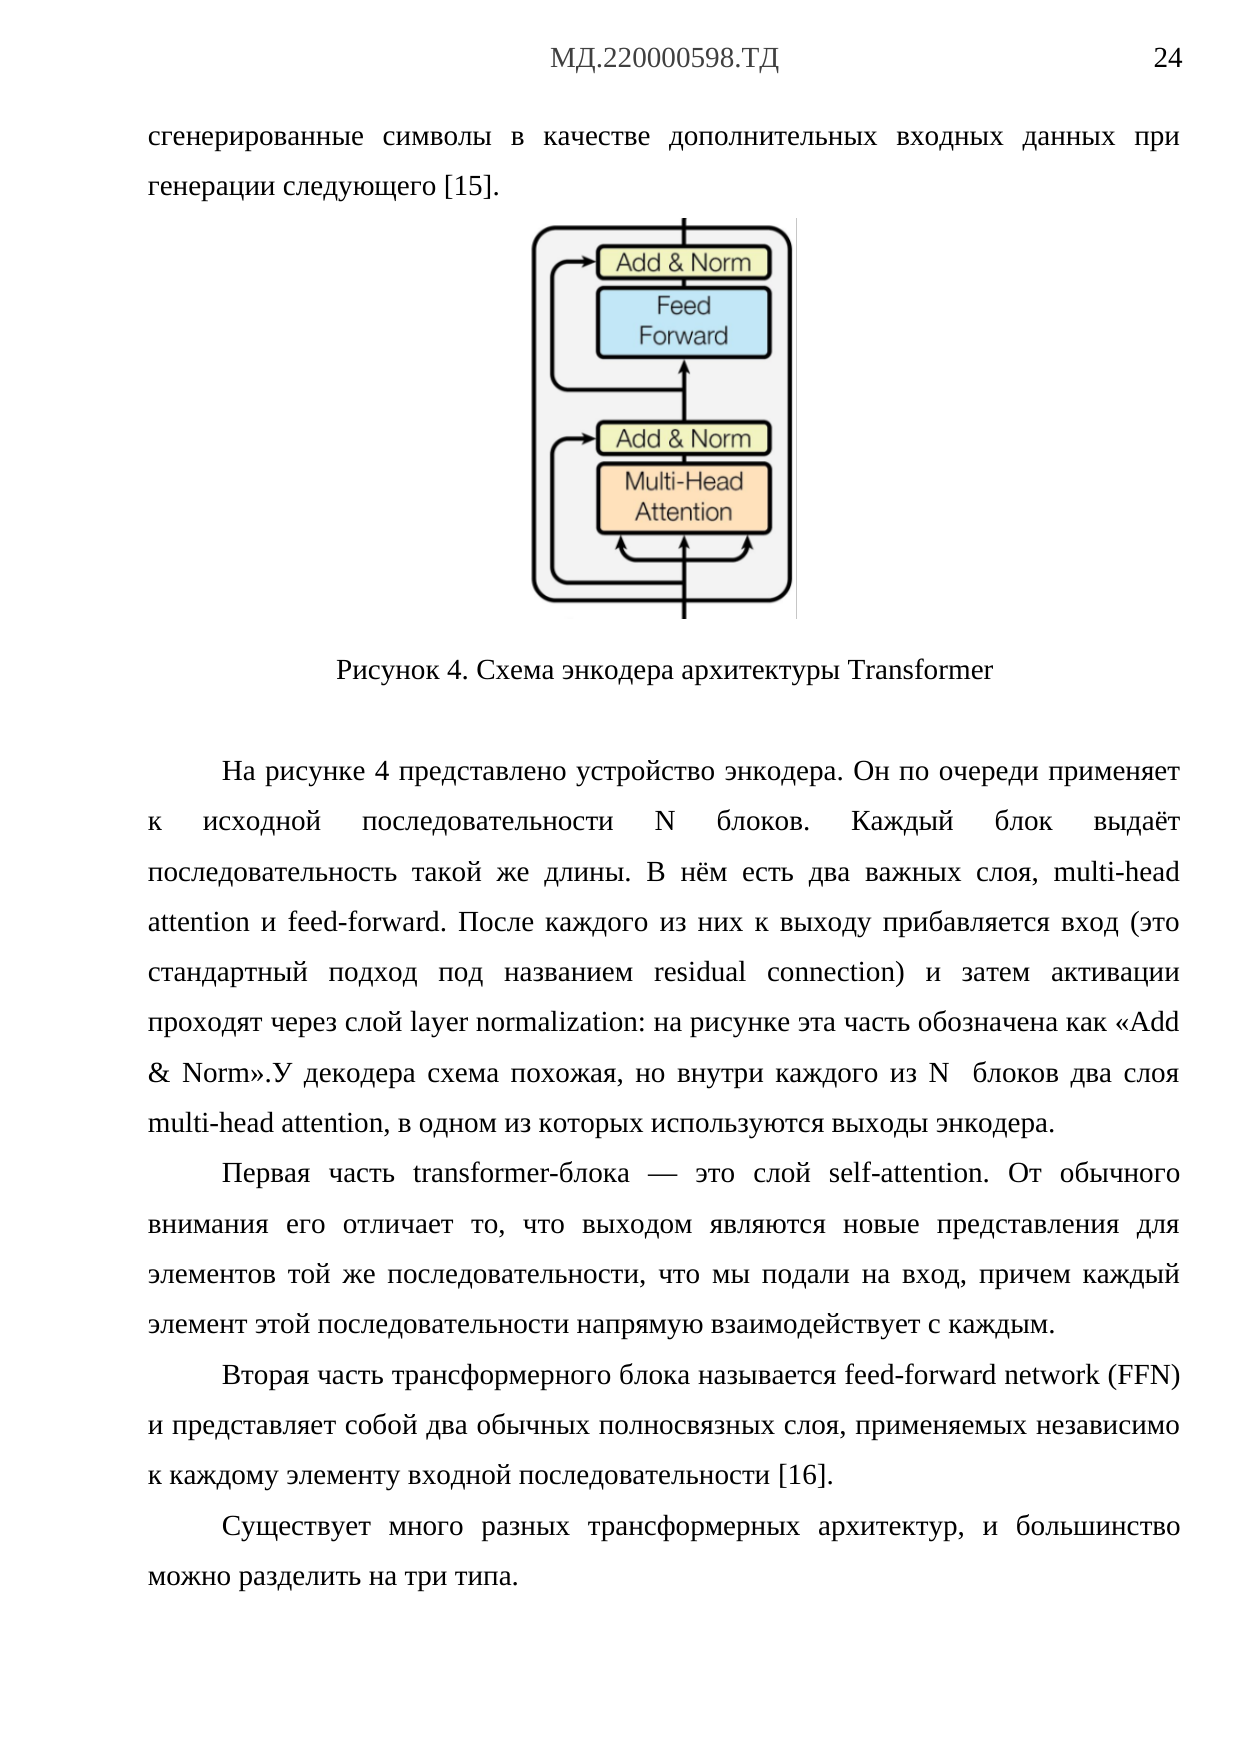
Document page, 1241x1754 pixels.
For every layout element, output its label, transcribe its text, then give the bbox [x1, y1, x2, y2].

text Первая часть transformer-блока — это слой self-attention. От обычного внимания его отличает то, что выходом являются новые представления для элементов той же последовательности, что мы подали на вход, причем каждый элемент этой последовательности напрямую взаимодействует с каждым. [148, 1156, 1181, 1340]
text Вторая часть трансформерного блока называется feed-forward network (FFN) и представляет собой два обычных полносвязных слоя, применяемых независимо к каждому элементу входной последовательности [16]. [148, 1357, 1181, 1491]
text Существует много разных трансформерных архитектур, и большинство можно разделить на три типа. [148, 1508, 1181, 1592]
text На рисунке 4 представлено устройство энкодера. Он по очереди применяет к исходной последовательности N блоков. Каждый блок выдаёт последовательность такой же длины. В нём есть два важных слоя, multi-head attention и feed-forward. После каждого из них к выходу прибавляется вход (это стандартный подход под названием residual connection) и затем активации проходят через слой layer normalization: на рисунке эта часть обозначена как «Add & Norm».У декодера схема похожая, но внутри каждого из N блоков два слоя multi-head attention, в одном из которых используются выходы энкодера. [148, 753, 1181, 1139]
text Рисунок 4. Схема энкодера архитектуры Transformer [148, 219, 1181, 686]
text сгенерированные символы в качестве дополнительных входных данных при генерации следующего [15]. [148, 118, 1181, 202]
